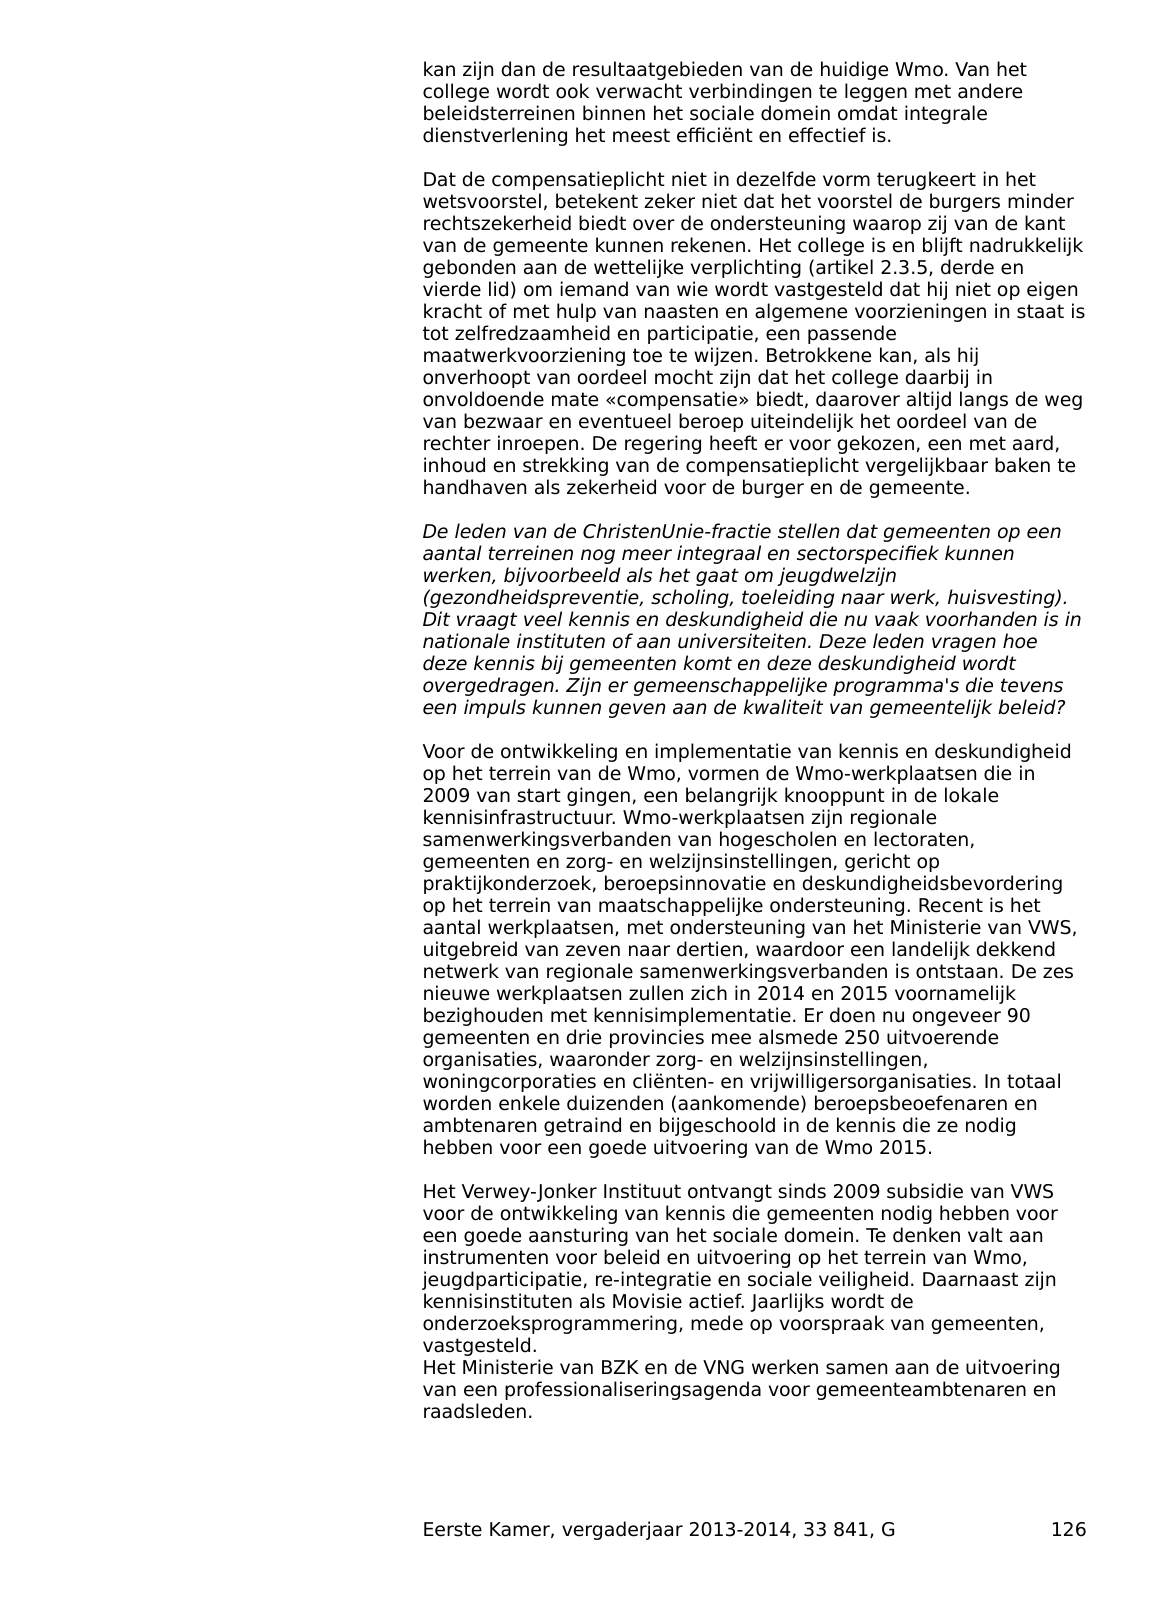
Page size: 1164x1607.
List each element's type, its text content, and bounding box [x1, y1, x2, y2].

text De leden van de ChristenUnie-fractie stellen dat gemeenten op een aantal terreinen nog meer integraal en sectorspecifiek kunnen werken, bijvoorbeeld als het gaat om jeugdwelzijn (gezondheidspreventie, scholing, toeleiding naar werk, huisvesting). Dit vraagt veel kennis en deskundigheid die nu vaak voorhanden is in nationale instituten of aan universiteiten. Deze leden vragen hoe deze kennis bij gemeenten komt en deze deskundigheid wordt overgedragen. Zijn er gemeenschappelijke programma's die tevens een impuls kunnen geven aan de kwaliteit van gemeentelijk beleid? [422, 521, 1087, 719]
text Het Ministerie van BZK en de VNG werken samen aan de uitvoering van een professionaliseringsagenda voor gemeenteambtenaren en raadsleden. [422, 1357, 1087, 1423]
text Dat de compensatieplicht niet in dezelfde vorm terugkeert in het wetsvoorstel, betekent zeker niet dat het voorstel de burgers minder rechtszekerheid biedt over de ondersteuning waarop zij van de kant van de gemeente kunnen rekenen. Het college is en blijft nadrukkelijk gebonden aan de wettelijke verplichting (artikel 2.3.5, derde en vierde lid) om iemand van wie wordt vastgesteld dat hij niet op eigen kracht of met hulp van naasten en algemene voorzieningen in staat is tot zelfredzaamheid en participatie, een passende maatwerkvoorziening toe te wijzen. Betrokkene kan, als hij onverhoopt van oordeel mocht zijn dat het college daarbij in onvoldoende mate «compensatie» biedt, daarover altijd langs de weg van bezwaar en eventueel beroep uiteindelijk het oordeel van de rechter inroepen. De regering heeft er voor gekozen, een met aard, inhoud en strekking van de compensatieplicht vergelijkbaar baken te handhaven als zekerheid voor de burger en de gemeente. [422, 169, 1087, 499]
text kan zijn dan de resultaatgebieden van de huidige Wmo. Van het college wordt ook verwacht verbindingen te leggen met andere beleidsterreinen binnen het sociale domein omdat integrale dienstverlening het meest efficiënt en effectief is. [422, 59, 1087, 147]
text Het Verwey-Jonker Instituut ontvangt sinds 2009 subsidie van VWS voor de ontwikkeling van kennis die gemeenten nodig hebben voor een goede aansturing van het sociale domein. Te denken valt aan instrumenten voor beleid en uitvoering op het terrein van Wmo, jeugdparticipatie, re-integratie en sociale veiligheid. Daarnaast zijn kennisinstituten als Movisie actief. Jaarlijks wordt de onderzoeksprogrammering, mede op voorspraak van gemeenten, vastgesteld. [422, 1181, 1087, 1357]
text Voor de ontwikkeling en implementatie van kennis en deskundigheid op het terrein van de Wmo, vormen de Wmo-werkplaatsen die in 2009 van start gingen, een belangrijk knooppunt in de lokale kennisinfrastructuur. Wmo-werkplaatsen zijn regionale samenwerkingsverbanden van hogescholen en lectoraten, gemeenten en zorg- en welzijnsinstellingen, gericht op praktijkonderzoek, beroepsinnovatie en deskundigheidsbevordering op het terrein van maatschappelijke ondersteuning. Recent is het aantal werkplaatsen, met ondersteuning van het Ministerie van VWS, uitgebreid van zeven naar dertien, waardoor een landelijk dekkend netwerk van regionale samenwerkingsverbanden is ontstaan. De zes nieuwe werkplaatsen zullen zich in 2014 en 2015 voornamelijk bezighouden met kennisimplementatie. Er doen nu ongeveer 90 gemeenten en drie provincies mee alsmede 250 uitvoerende organisaties, waaronder zorg- en welzijnsinstellingen, woningcorporaties en cliënten- en vrijwilligersorganisaties. In totaal worden enkele duizenden (aankomende) beroepsbeoefenaren en ambtenaren getraind en bijgeschoold in de kennis die ze nodig hebben voor een goede uitvoering van de Wmo 2015. [422, 741, 1087, 1159]
